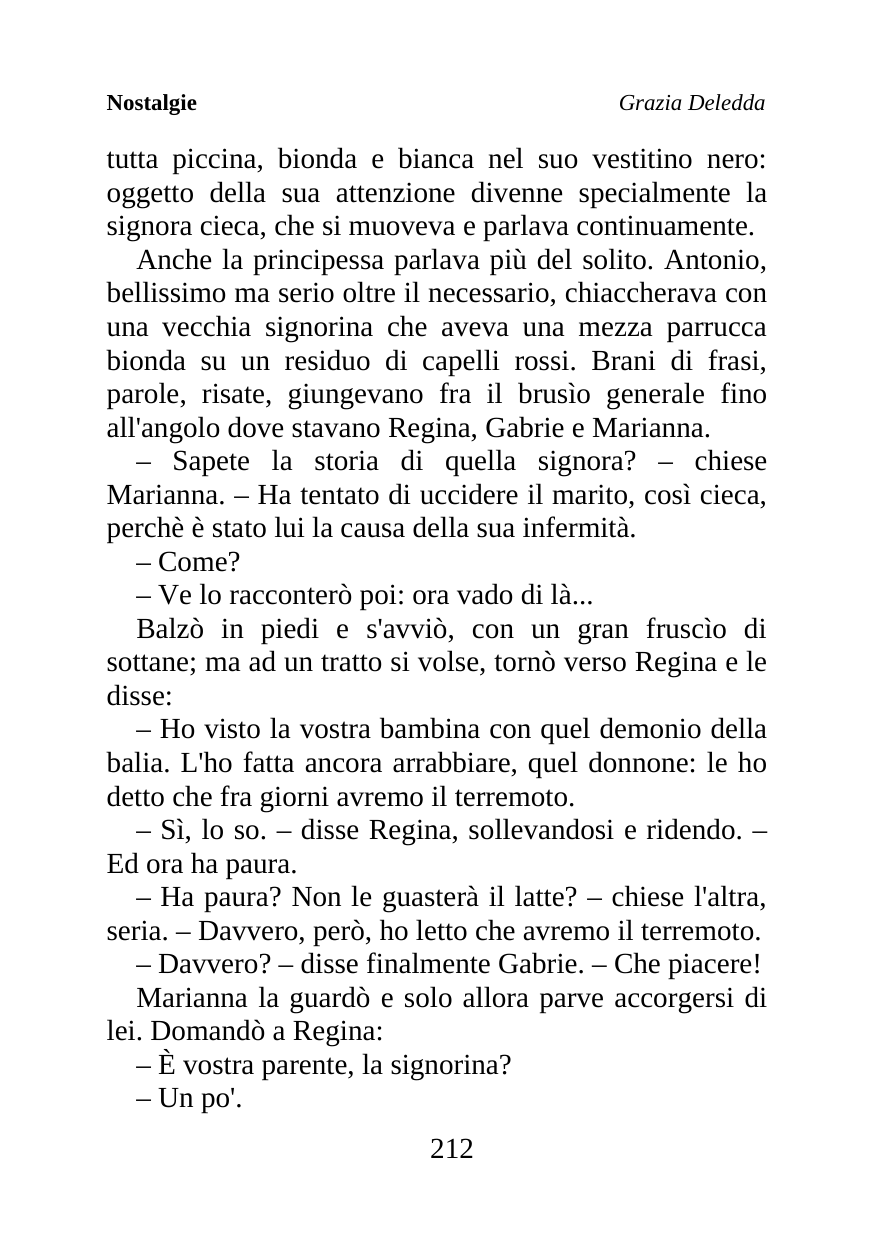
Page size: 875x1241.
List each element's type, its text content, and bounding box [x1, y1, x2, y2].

text – Ve lo racconterò poi: ora vado di là... [106, 577, 768, 611]
text – Sapete la storia di quella signora? – chiese Marianna. – Ha tentato di uccidere il marito, così cieca, perchè è stato lui la causa della sua infermità. [106, 443, 768, 544]
text – Come? [106, 544, 768, 577]
text – Davvero? – disse finalmente Gabrie. – Che piacere! [106, 946, 768, 980]
text tutta piccina, bionda e bianca nel suo vestitino nero: oggetto della sua attenzione divenne specialmente la signora cieca, che si muoveva e parlava continuamente. [106, 141, 768, 242]
text – Un po'. [106, 1081, 768, 1114]
text Balzò in piedi e s'avviò, con un gran fruscìo di sottane; ma ad un tratto si volse, tornò verso Regina e le disse: [106, 611, 768, 712]
text Anche la principessa parlava più del solito. Antonio, bellissimo ma serio oltre il necessario, chiaccherava con una vecchia signorina che aveva una mezza parrucca bionda su un residuo di capelli rossi. Brani di frasi, parole, risate, giungevano fra il brusìo generale fino all'angolo dove stavano Regina, Gabrie e Marianna. [106, 242, 768, 443]
text – Ha paura? Non le guasterà il latte? – chiese l'altra, seria. – Davvero, però, ho letto che avremo il terremoto. [106, 879, 768, 946]
text – Ho visto la vostra bambina con quel demonio della balia. L'ho fatta ancora arrabbiare, quel donnone: le ho detto che fra giorni avremo il terremoto. [106, 712, 768, 812]
text – È vostra parente, la signorina? [106, 1047, 768, 1081]
text Marianna la guardò e solo allora parve accorgersi di lei. Domandò a Regina: [106, 980, 768, 1047]
text – Sì, lo so. – disse Regina, sollevandosi e ridendo. – Ed ora ha paura. [106, 812, 768, 879]
